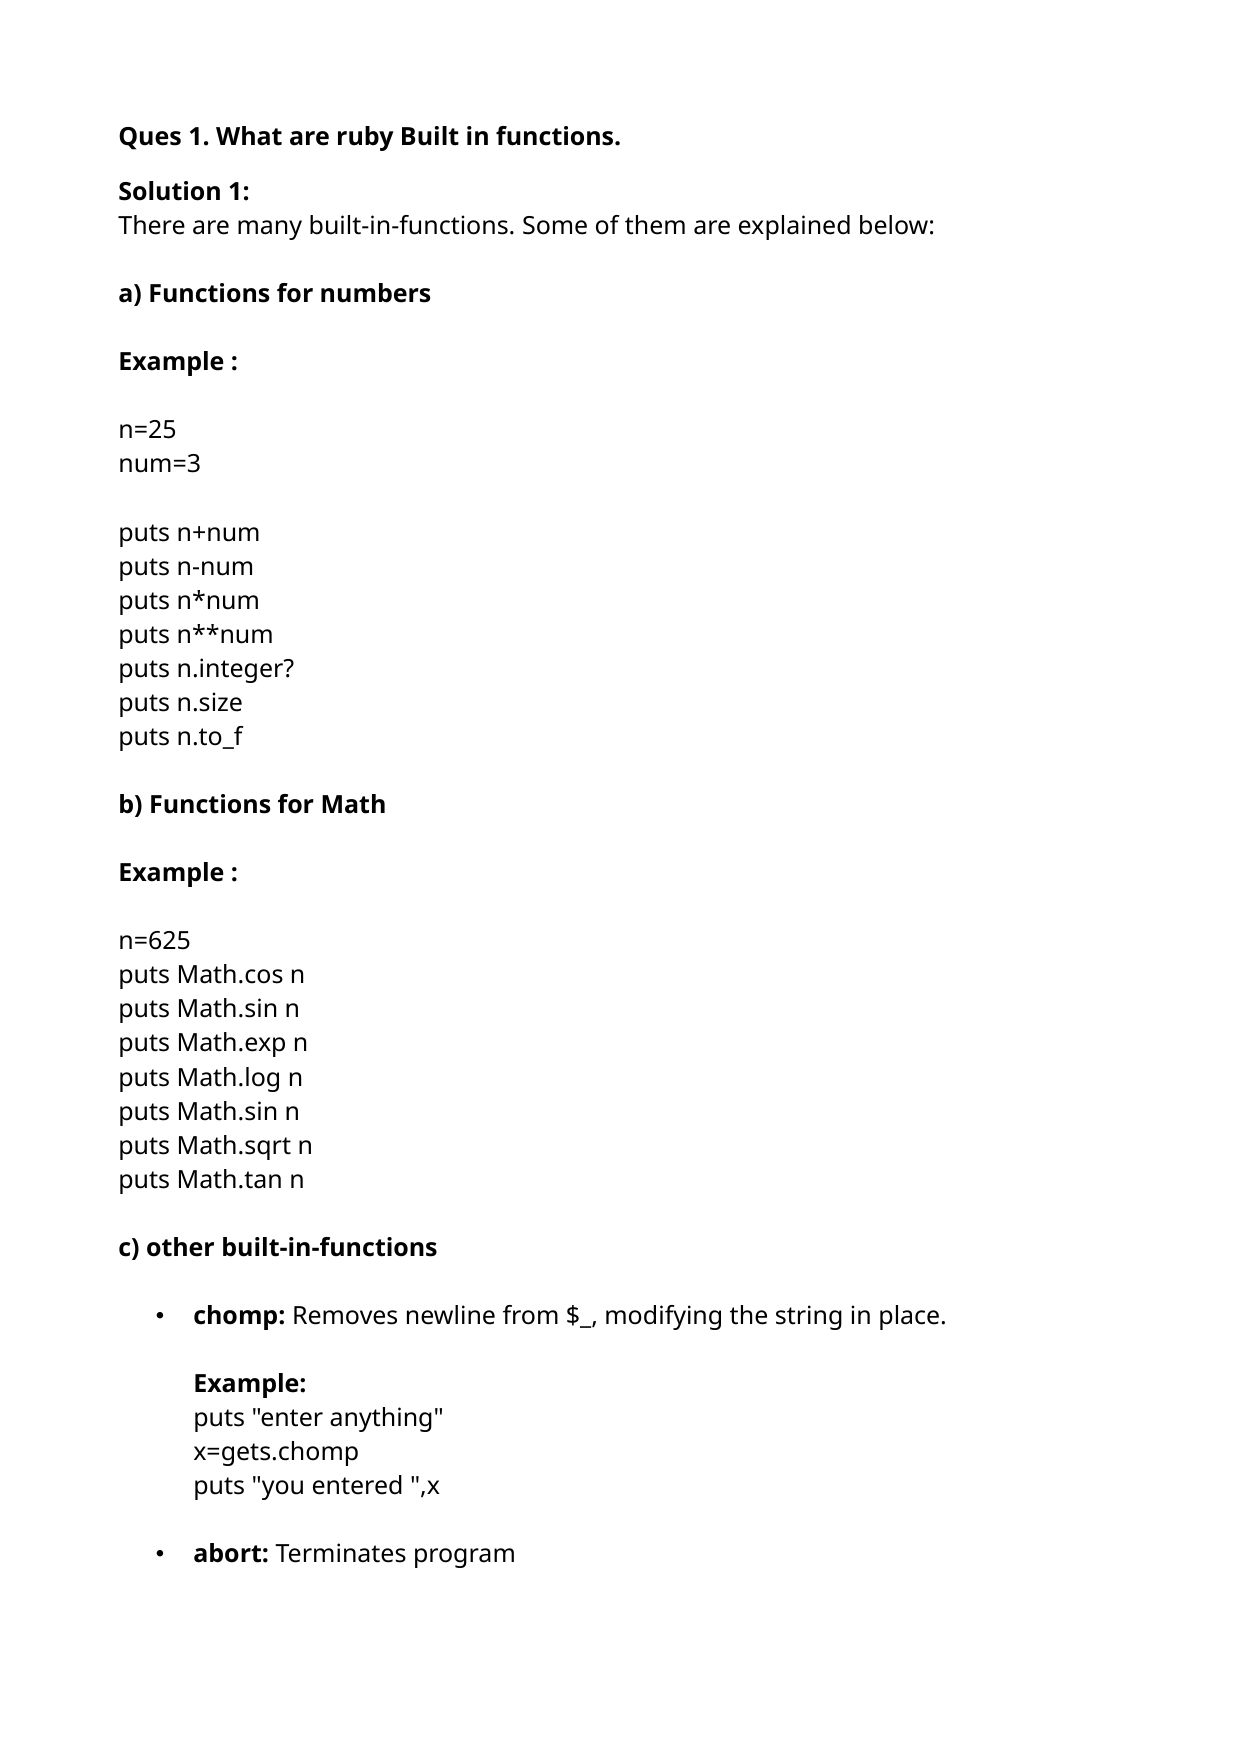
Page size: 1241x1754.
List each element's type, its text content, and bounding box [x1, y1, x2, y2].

text puts Math.sin n [118, 1093, 1122, 1127]
list abort: Terminates program [156, 1536, 1122, 1570]
text puts n.integer? [118, 650, 1122, 684]
text puts Math.cos n [118, 957, 1122, 991]
list puts "you entered ",x [156, 1468, 1122, 1502]
text There are many built-in-functions. Some of them are explained below: [118, 208, 1122, 242]
text b) Functions for Math [118, 787, 1122, 821]
list Example: [156, 1366, 1122, 1400]
text Solution 1: [118, 173, 1122, 208]
text Ques 1. What are ruby Built in functions. [118, 118, 1122, 152]
text puts n+num [118, 514, 1122, 548]
text num=3 [118, 446, 1122, 480]
list chomp: Removes newline from $_, modifying the string in place. [156, 1298, 1122, 1332]
list puts "enter anything" [156, 1400, 1122, 1434]
text puts Math.log n [118, 1059, 1122, 1093]
text puts Math.sqrt n [118, 1127, 1122, 1161]
text puts Math.sin n [118, 991, 1122, 1025]
text n=625 [118, 923, 1122, 957]
text Example : [118, 855, 1122, 889]
text Example : [118, 344, 1122, 378]
text puts n-num [118, 548, 1122, 582]
text puts n*num [118, 582, 1122, 616]
text puts n**num [118, 616, 1122, 650]
text puts Math.tan n [118, 1161, 1122, 1195]
text a) Functions for numbers [118, 276, 1122, 310]
text c) other built-in-functions [118, 1229, 1122, 1263]
text puts n.size [118, 684, 1122, 718]
text puts Math.exp n [118, 1025, 1122, 1059]
list x=gets.chomp [156, 1434, 1122, 1468]
text puts n.to_f [118, 718, 1122, 753]
text n=25 [118, 412, 1122, 446]
